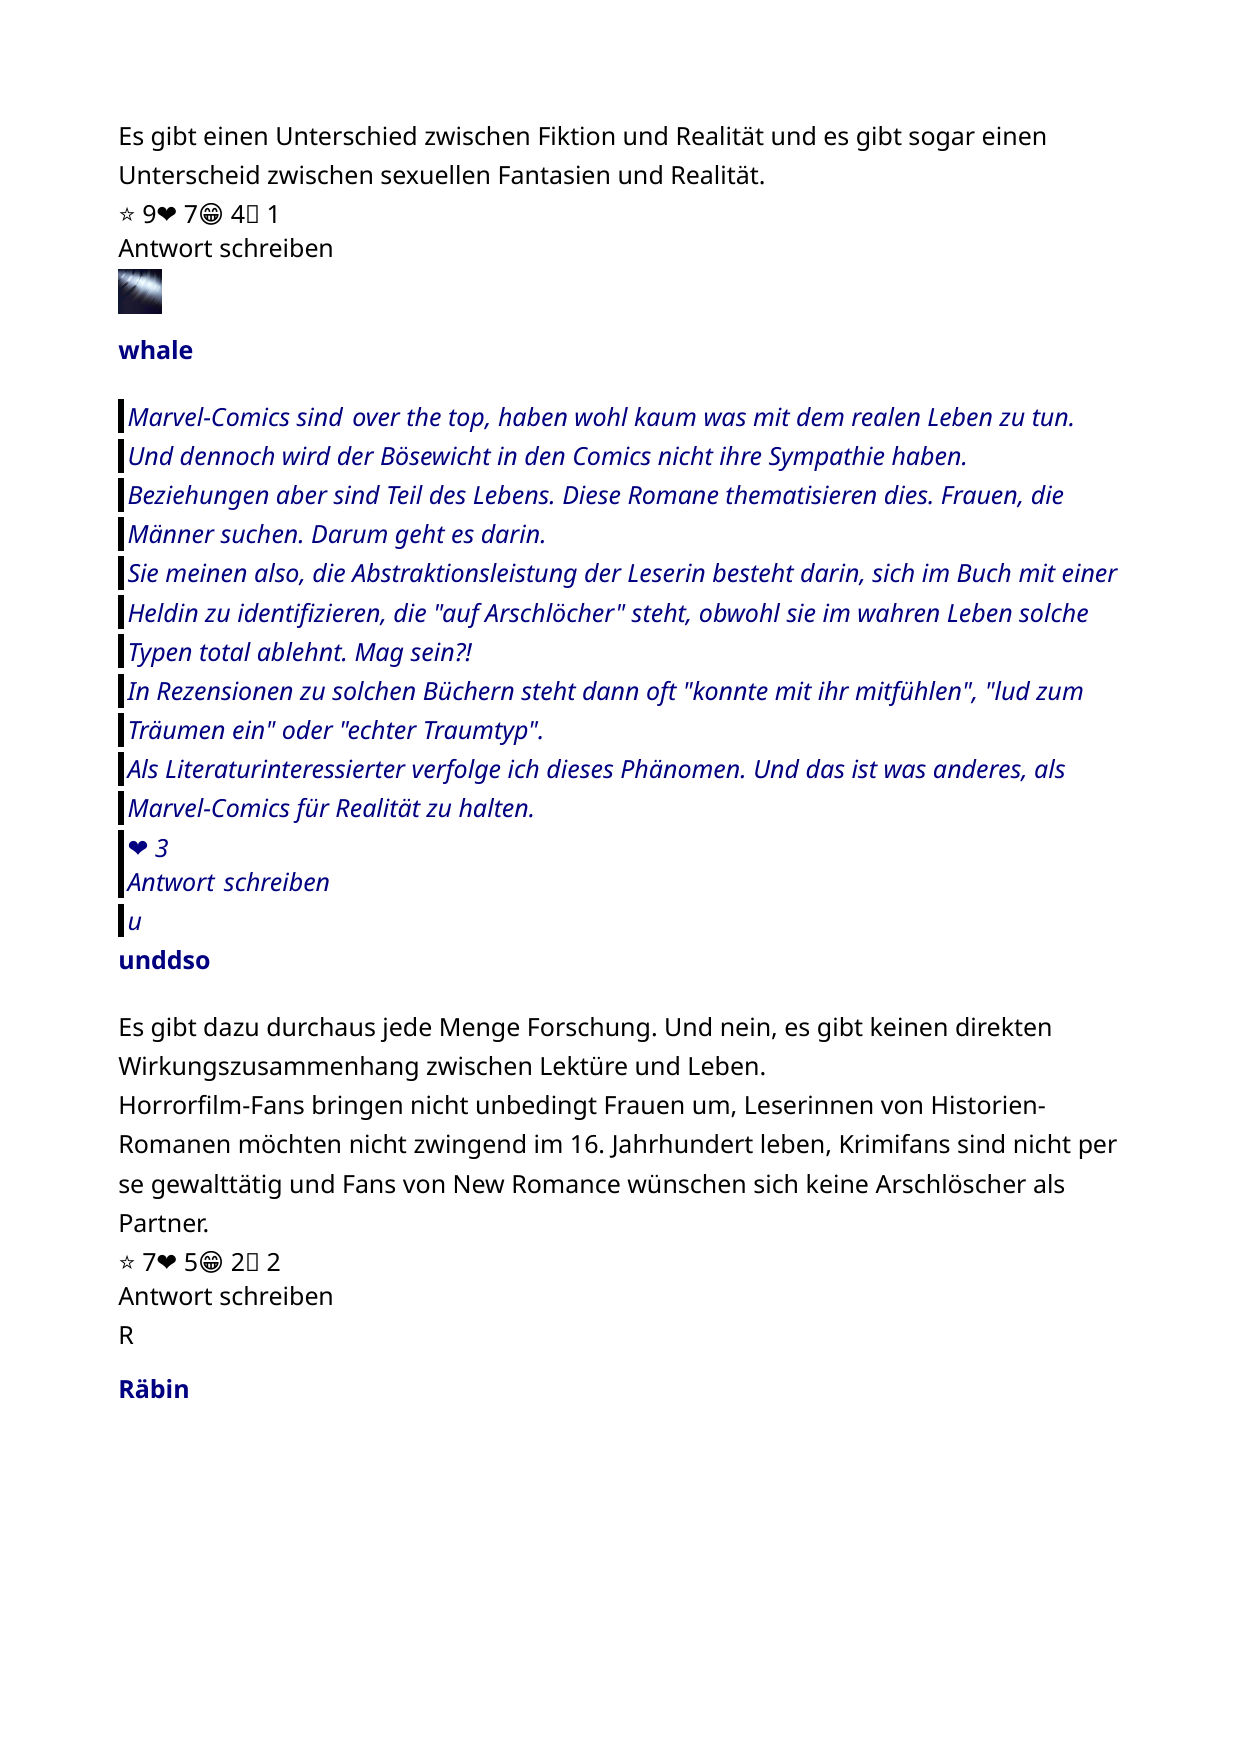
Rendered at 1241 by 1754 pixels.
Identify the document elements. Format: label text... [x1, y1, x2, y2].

text Es gibt dazu durchaus jede Menge Forschung. Und nein, es gibt keinen direkten Wirkungszusammenhang zwischen Lektüre und Leben. Horrorfilm-Fans bringen nicht unbedingt Frauen um, Leserinnen von Historien-Romanen möchten nicht zwingend im 16. Jahrhundert leben, Krimifans sind nicht per se gewalttätig und Fans von New Romance wünschen sich keine Arschlöscher als Partner. [118, 1010, 1122, 1239]
text Als Literaturinteressierter verfolge ich dieses Phänomen. Und das ist was anderes, als Marvel-Comics für Realität zu halten. [118, 752, 1122, 825]
text ❤️ 3 [124, 830, 1122, 864]
text R [118, 1318, 1122, 1352]
text Beziehungen aber sind Teil des Lebens. Diese Romane thematisieren dies. Frauen, die Männer suchen. Darum geht es darin. [118, 478, 1122, 551]
subtitle unddso [118, 943, 1122, 977]
text Es gibt einen Unterschied zwischen Fiktion und Realität und es gibt sogar einen Unterscheid zwischen sexuellen Fantasien und Realität. [118, 118, 1122, 191]
text Antwort schreiben [124, 864, 1122, 898]
text ⭐️ 9❤️ 7😁 4🤨 1 [118, 196, 1122, 231]
subtitle whale [118, 332, 1122, 366]
subtitle Räbin [118, 1372, 1122, 1406]
text Antwort schreiben [118, 231, 1122, 264]
text Marvel-Comics sind over the top, haben wohl kaum was mit dem realen Leben zu tun. Und dennoch wird der Bösewicht in den Comics nicht ihre Sympathie haben. [118, 399, 1122, 473]
text In Rezensionen zu solchen Büchern steht dann oft "konnte mit ihr mitfühlen", "lud zum Träumen ein" oder "echter Traumtyp". [118, 673, 1122, 747]
text u [118, 903, 1122, 937]
picture [118, 269, 162, 314]
text Antwort schreiben [118, 1279, 1122, 1313]
text Sie meinen also, die Abstraktionsleistung der Leserin besteht darin, sich im Buch mit einer Heldin zu identifizieren, die "auf Arschlöcher" steht, obwohl sie im wahren Leben solche Typen total ablehnt. Mag sein?! [118, 556, 1122, 668]
text ⭐️ 7❤️ 5😁 2🤨 2 [118, 1245, 1122, 1279]
